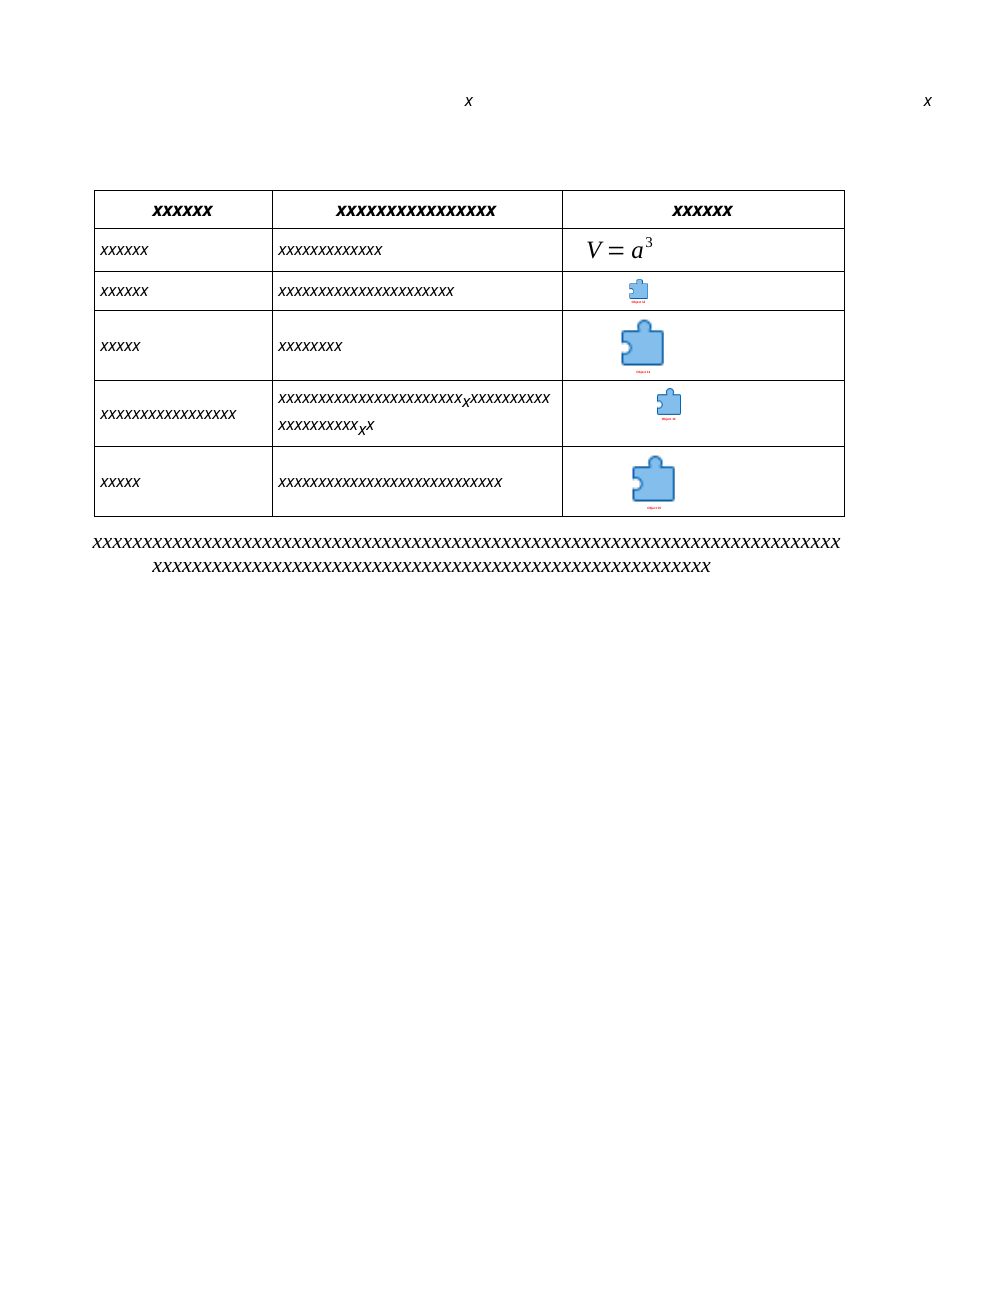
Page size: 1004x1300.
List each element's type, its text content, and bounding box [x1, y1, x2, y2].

table_cell xxxxxxxxxxxxxxxxxxxxxx [273, 272, 562, 310]
table_cell xxxxxxxxxxxxx [273, 229, 562, 271]
table_header xxxxxxxxxxxxxxxx [273, 191, 562, 228]
table_cell [563, 272, 844, 310]
table_cell xxxxxxxx [273, 311, 562, 380]
table_header xxxxxx [563, 191, 844, 228]
table_cell [563, 447, 844, 516]
table_cell xxxxxxxxxxxxxxxxx [95, 381, 272, 446]
table_cell xxxxx [95, 311, 272, 380]
table_cell xxxxx [95, 447, 272, 516]
table_cell xxxxxx [95, 272, 272, 310]
table_cell xxxxxxxxxxxxxxxxxxxxxxxxxxxxxxxxxxxxxxxxxxxxxx [273, 381, 562, 446]
table_cell xxxxxxxxxxxxxxxxxxxxxxxxxxxx [273, 447, 562, 516]
table_cell [563, 229, 844, 271]
text xxxxxxxxxxxxxxxxxxxxxxxxxxxxxxxxxxxxxxxxxxxxxxxxxxxxxxxxxxxxxxxxxxxxxxxxxxxxxxxxxxxxxxxxxxxxxxxxxxxxxxxxxxxxxxxxxxxxxxxxxxxxxxxxxxx [94, 529, 844, 578]
table_header xxxxxx [95, 191, 272, 228]
table_cell xxxxxx [95, 229, 272, 271]
table_cell [563, 311, 844, 380]
table_cell [563, 381, 844, 446]
